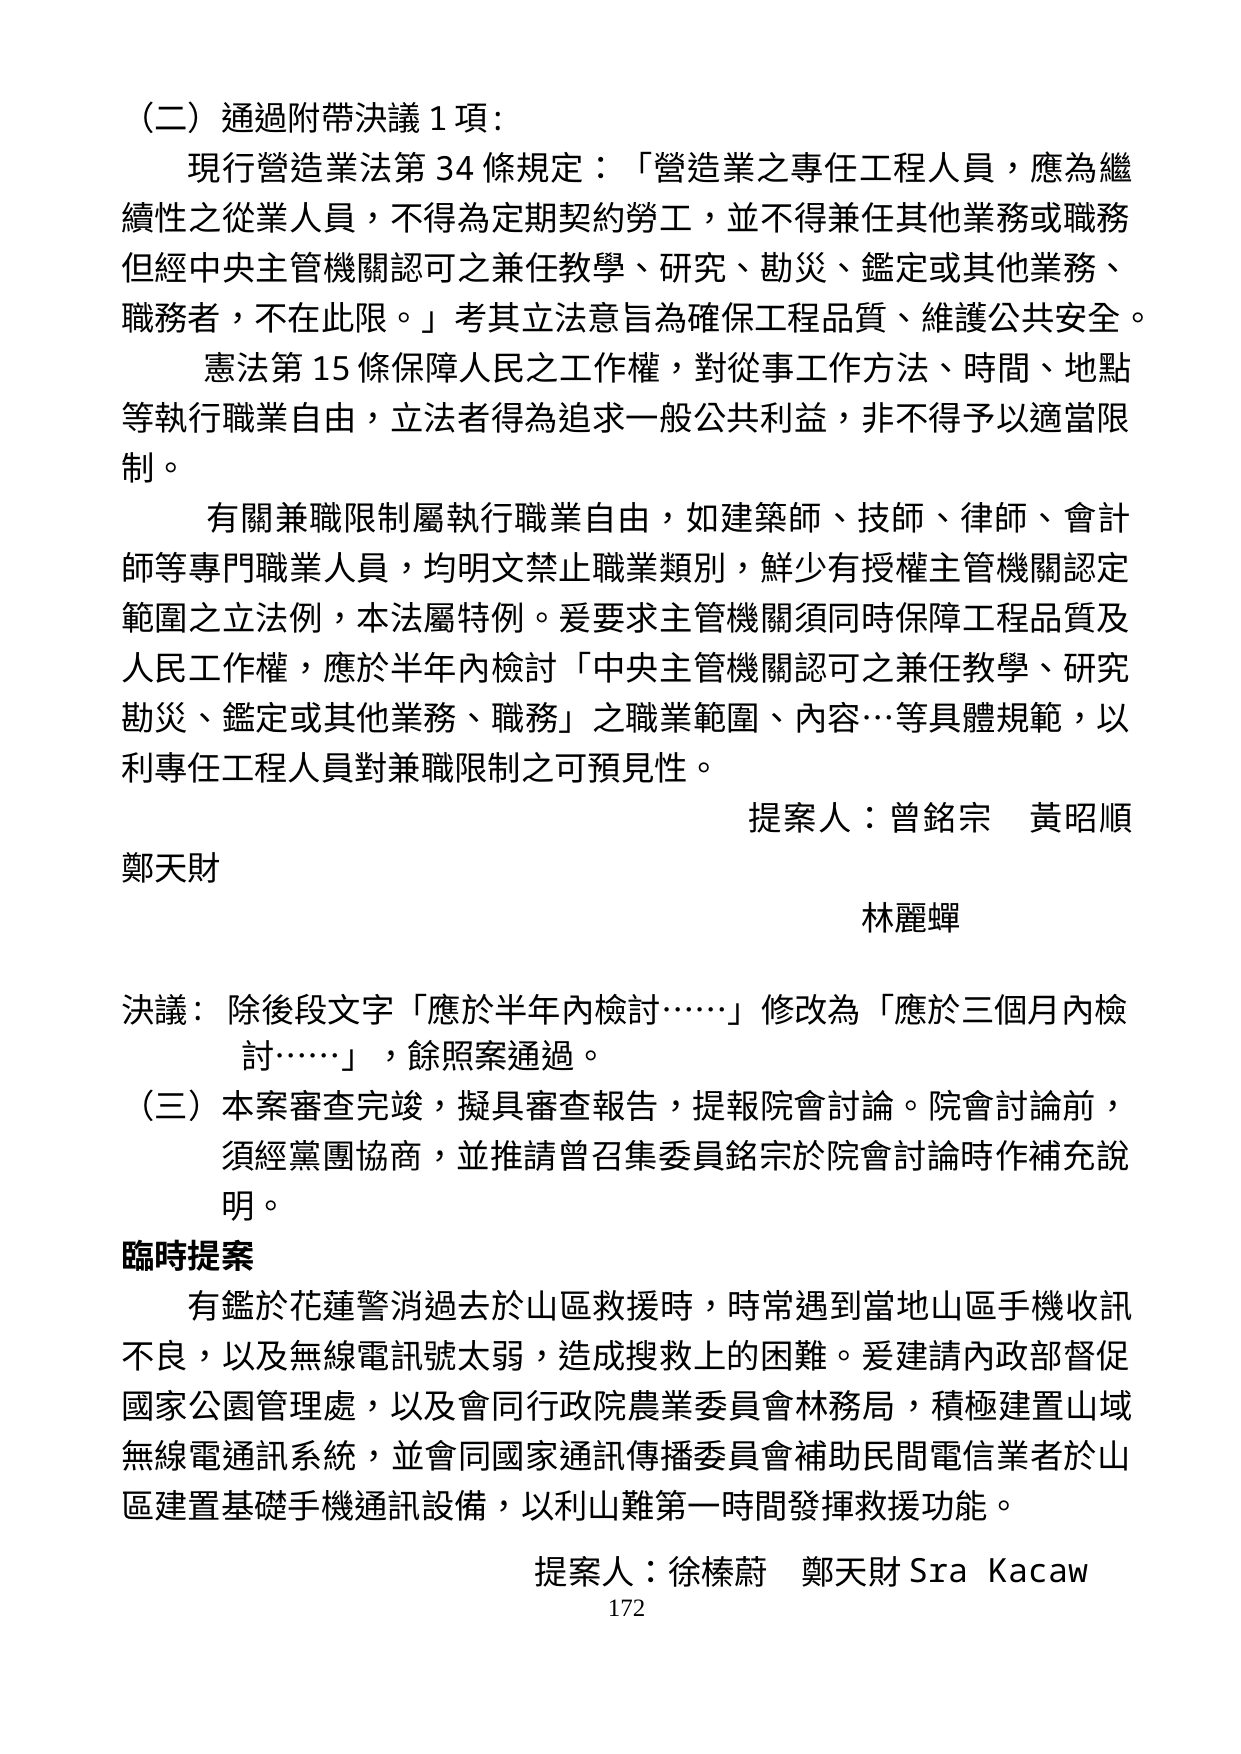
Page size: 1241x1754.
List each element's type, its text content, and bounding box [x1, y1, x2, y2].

text 有關兼職限制屬執行職業自由，如建築師、技師、律師、會計師等專門職業人員，均明文禁止職業類別，鮮少有授權主管機關認定範圍之立法例，本法屬特例。爰要求主管機關須同時保障工程品質及人民工作權，應於半年內檢討「中央主管機關認可之兼任教學、研究、勘災、鑑定或其他業務、職務」之職業範圍、內容…等具體規範，以利專任工程人員對兼職限制之可預見性。 [121, 491, 1133, 791]
text （二）通過附帶決議1項: [121, 91, 1132, 141]
text （三）本案審查完竣，擬具審查報告，提報院會討論。院會討論前，須經黨團協商，並推請曾召集委員銘宗於院會討論時作補充說明。 [121, 1078, 1132, 1228]
text 決議: 除後段文字「應於半年內檢討……」修改為「應於三個月內檢 [121, 966, 1132, 1028]
text 提案人：曾銘宗 黃昭順 鄭天財 [121, 791, 1133, 891]
text 憲法第15條保障人民之工作權，對從事工作方法、時間、地點等執行職業自由，立法者得為追求一般公共利益，非不得予以適當限制。 [121, 341, 1133, 491]
text 有鑑於花蓮警消過去於山區救援時，時常遇到當地山區手機收訊不良，以及無線電訊號太弱，造成搜救上的困難。爰建請內政部督促國家公園管理處，以及會同行政院農業委員會林務局，積極建置山域無線電通訊系統，並會同國家通訊傳播委員會補助民間電信業者於山區建置基礎手機通訊設備，以利山難第一時間發揮救援功能。 [121, 1278, 1133, 1528]
text 提案人：徐榛蔚 鄭天財Sra Kacaw [534, 1528, 1132, 1591]
text 討……」，餘照案通過。 [121, 1028, 1132, 1078]
text 現行營造業法第34條規定：「營造業之專任工程人員，應為繼續性之從業人員，不得為定期契約勞工，並不得兼任其他業務或職務。但經中央主管機關認可之兼任教學、研究、勘災、鑑定或其他業務、職務者，不在此限。」考其立法意旨為確保工程品質、維護公共安全。 [121, 141, 1133, 341]
text 臨時提案 [121, 1228, 1132, 1278]
text 林麗蟬 [121, 891, 1133, 941]
